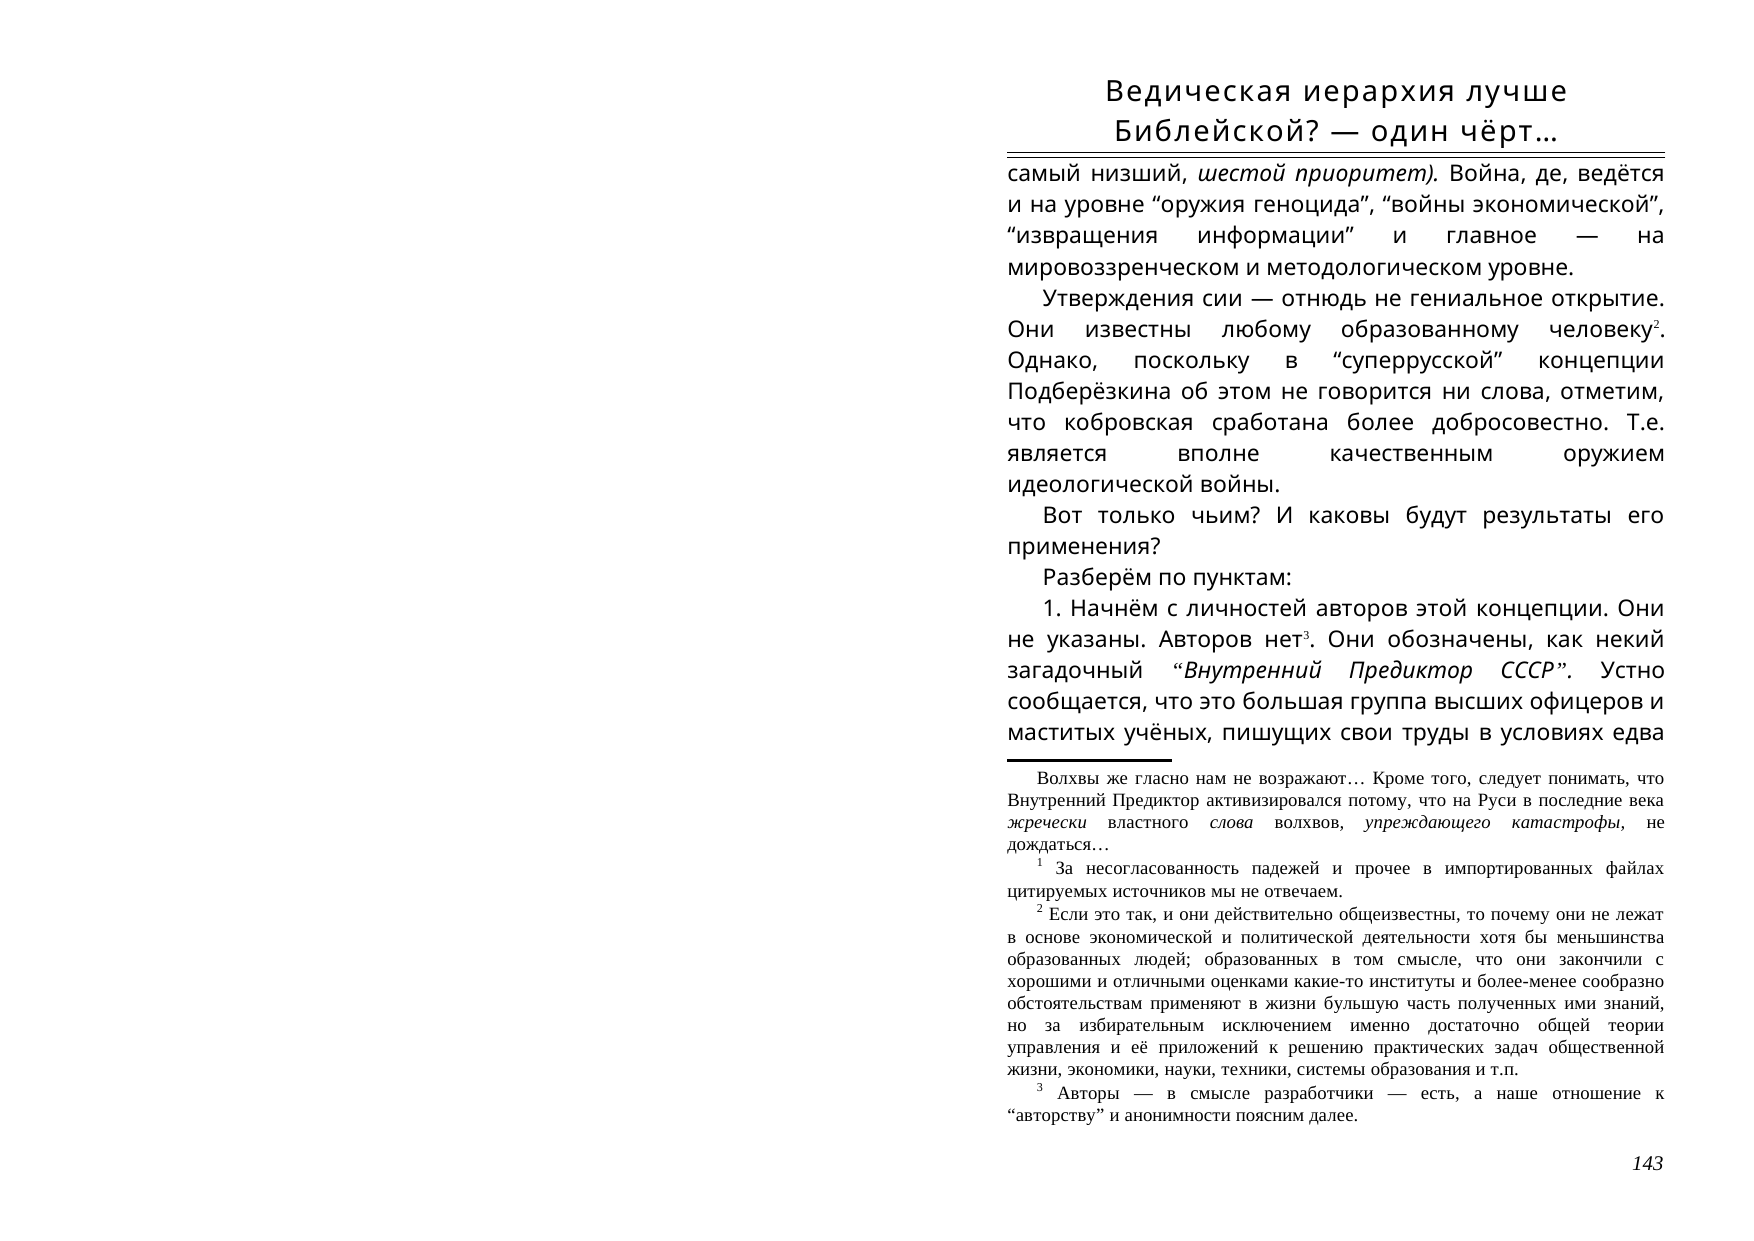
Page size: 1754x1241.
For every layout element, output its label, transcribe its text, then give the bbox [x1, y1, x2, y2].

text Утверждения сии — отнюдь не гениальное открытие. Они известны любому образованному человеку. Однако, поскольку в “суперрусской” концепции Подберёзкина об этом не говорится ни слова, отметим, что кобровская сработана более добросовестно. Т.е. является вполне качественным оружием идеологической войны. [1007, 281, 1665, 499]
text 1. Начнём с личностей авторов этой концепции. Они не указаны. Авторов нет. Они обозначены, как некий загадочный “Внутренний Предиктор СССР”. Устно сообщается, что это большая группа высших офицеров и маститых учёных, пишущих свои труды в условиях едва [1007, 592, 1665, 747]
text Разберём по пунктам: [1007, 561, 1665, 592]
text Вот только чьим? И каковы будут результаты его применения? [1007, 499, 1665, 561]
text Если это так, и они действительно общеизвестны, то почему они не лежат в основе экономической и политической деятельности хотя бы меньшинства образованных людей; образованных в том смысле, что они закончили с хорошими и отличными оценками какие-то институты и более-менее сообразно обстоятельствам применяют в жизни бульшую часть полученных ими знаний, но за избирательным исключением именно достаточно общей теории управления и её приложений к решению практических задач общественной жизни, экономики, науки, техники, системы образования и т.п. [1007, 901, 1665, 1080]
text Волхвы же гласно нам не возражают… Кроме того, следует понимать, что Внутренний Предиктор активизировался потому, что на Руси в последние века жречески властного слова волхвов, упреждающего катастрофы, не дождаться… [1007, 767, 1665, 855]
text самый низший, шестой приоритет). Война, де, ведётся и на уровне “оружия геноцида”, “войны экономической”, “извращения информации” и главное — на мировоззренческом и методологическом уровне. [1007, 158, 1665, 281]
text Авторы — в смысле разработчики — есть, а наше отношение к “авторству” и анонимности поясним далее. [1007, 1080, 1665, 1126]
text За несогласованность падежей и прочее в импортированных файлах цитируемых источников мы не отвечаем. [1007, 855, 1665, 901]
